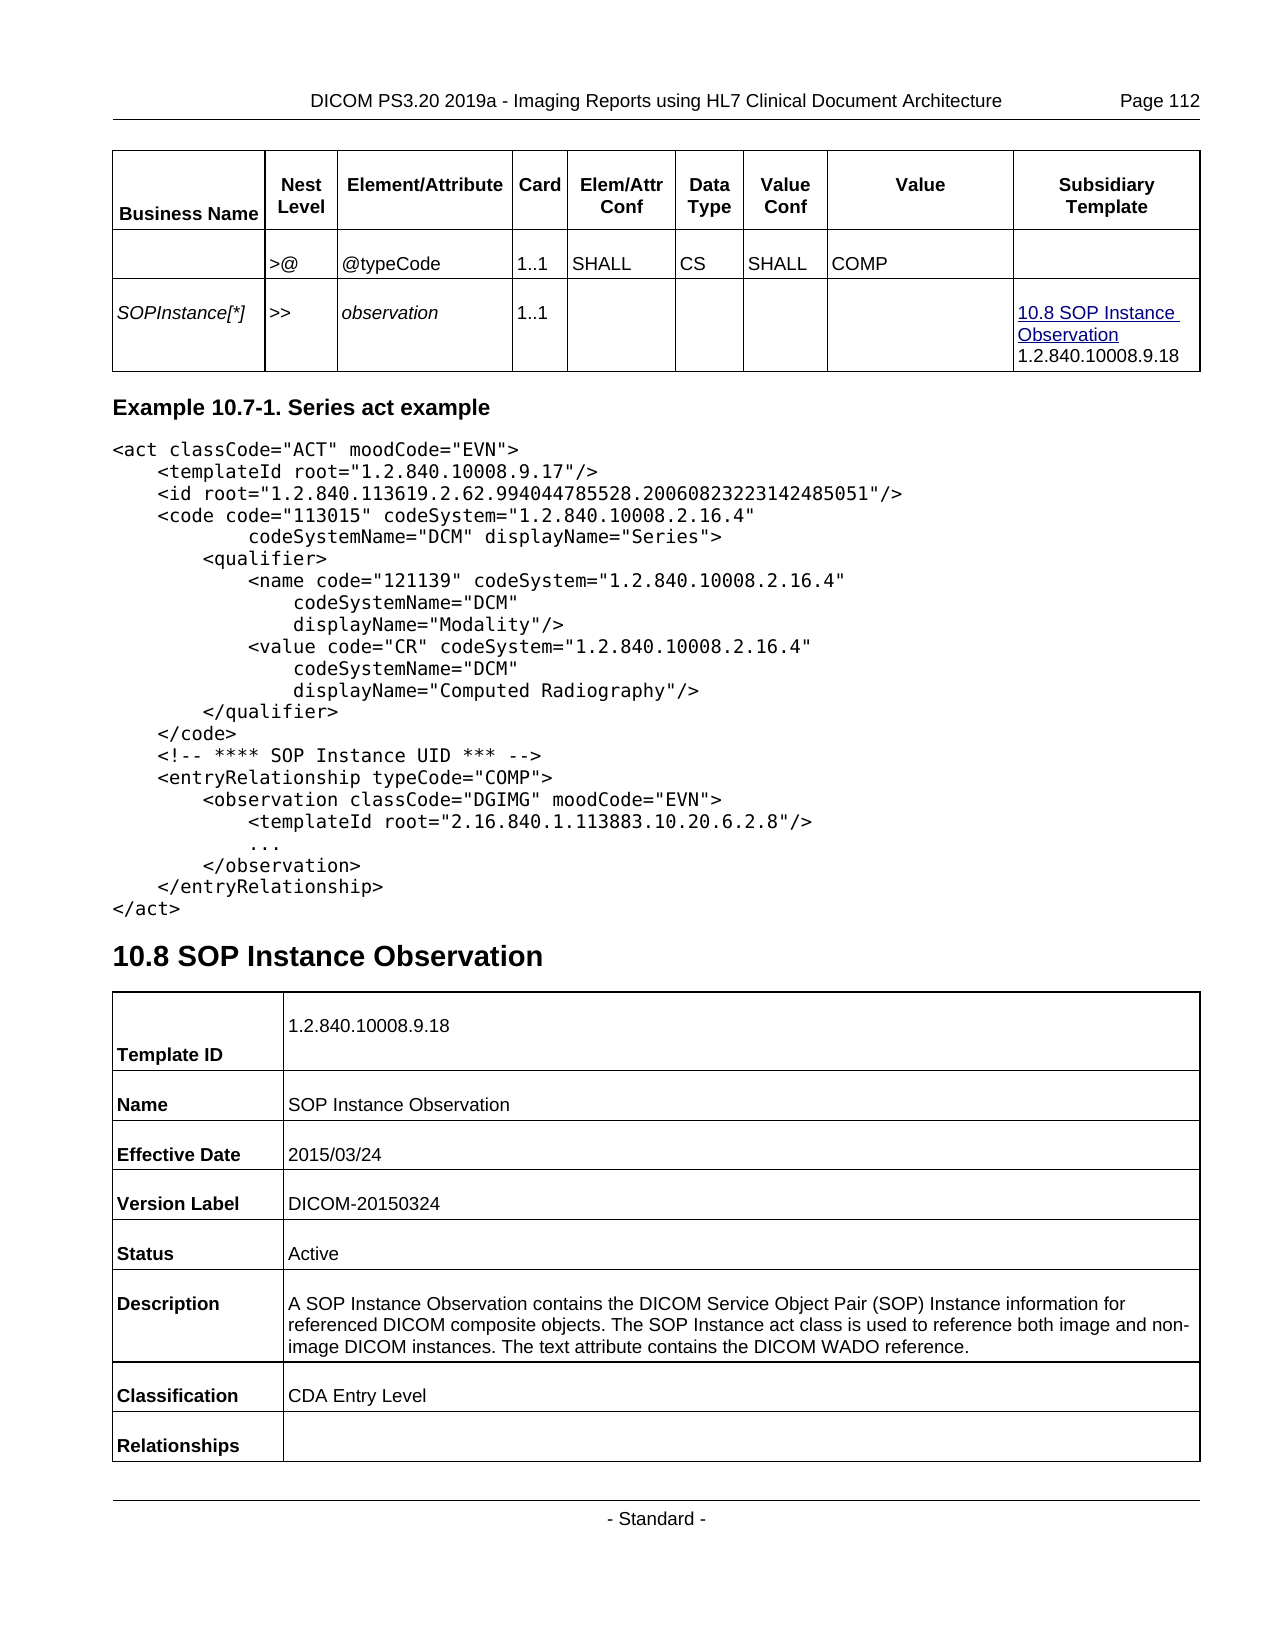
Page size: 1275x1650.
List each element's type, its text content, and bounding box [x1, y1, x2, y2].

table_cell @typeCode [338, 230, 512, 278]
table_cell >> [266, 279, 337, 371]
text <act classCode="ACT" moodCode="EVN"> <templateId root="1.2.840.10008.9.17"/> <id root="1.2.840.113619.2.62.994044785528.20060823223142485051"/> <code code="113015" codeSystem="1.2.840.10008.2.16.4" codeSystemName="DCM" displayName="Series"> <qualifier> <name code="121139" codeSystem="1.2.840.10008.2.16.4" codeSystemName="DCM" displayName="Modality"/> <value code="CR" codeSystem="1.2.840.10008.2.16.4" codeSystemName="DCM" displayName="Computed Radiography"/> </qualifier> </code> <!-- **** SOP Instance UID *** --> <entryRelationship typeCode="COMP"> <observation classCode="DGIMG" moodCode="EVN"> <templateId root="2.16.840.1.113883.10.20.6.2.8"/> ... </observation> </entryRelationship> </act> [112, 439, 1200, 920]
table_cell Classification [113, 1363, 283, 1411]
table_cell 1..1 [513, 279, 567, 371]
table_header Data Type [676, 151, 743, 228]
table_cell [1014, 230, 1199, 278]
text Example 10.7-1. Series act example [112, 394, 1200, 420]
table_header Business Name [113, 151, 264, 228]
table_cell [744, 279, 827, 371]
table_cell Version Label [113, 1170, 283, 1219]
table_cell SHALL [744, 230, 827, 278]
table_cell >@ [266, 230, 337, 278]
table_cell Name [113, 1071, 283, 1119]
table_cell SOPInstance[*] [113, 279, 264, 371]
table_cell SHALL [568, 230, 675, 278]
table_header Value Conf [744, 151, 827, 228]
table_cell [828, 279, 1013, 371]
table_cell CS [676, 230, 743, 278]
table_cell SOP Instance Observation [284, 1071, 1199, 1119]
table_header Template ID [113, 993, 283, 1070]
text 10.8 SOP Instance Observation [112, 939, 1200, 973]
table_cell 10.8 SOP Instance Observation 1.2.840.10008.9.18 [1014, 279, 1199, 371]
table_cell [676, 279, 743, 371]
table_cell A SOP Instance Observation contains the DICOM Service Object Pair (SOP) Instance information for referenced DICOM composite objects. The SOP Instance act class is used to reference both image and non-image DICOM instances. The text attribute contains the DICOM WADO reference. [284, 1270, 1199, 1361]
table_cell Effective Date [113, 1121, 283, 1169]
table_cell [284, 1412, 1199, 1461]
table_cell DICOM-20150324 [284, 1170, 1199, 1219]
table_cell Status [113, 1220, 283, 1268]
table_cell [113, 230, 264, 278]
table_header Value [828, 151, 1013, 228]
table_cell Description [113, 1270, 283, 1361]
table_header 1.2.840.10008.9.18 [284, 993, 1199, 1070]
table_header Nest Level [266, 151, 337, 228]
table_cell Active [284, 1220, 1199, 1268]
table_cell observation [338, 279, 512, 371]
table_cell CDA Entry Level [284, 1363, 1199, 1411]
table_cell [568, 279, 675, 371]
table_header Card [513, 151, 567, 228]
table_cell Relationships [113, 1412, 283, 1461]
table_cell COMP [828, 230, 1013, 278]
table_cell 2015/03/24 [284, 1121, 1199, 1169]
table_header Elem/Attr Conf [568, 151, 675, 228]
table_header Subsidiary Template [1014, 151, 1199, 228]
table_header Element/​Attribute [338, 151, 512, 228]
table_cell 1..1 [513, 230, 567, 278]
